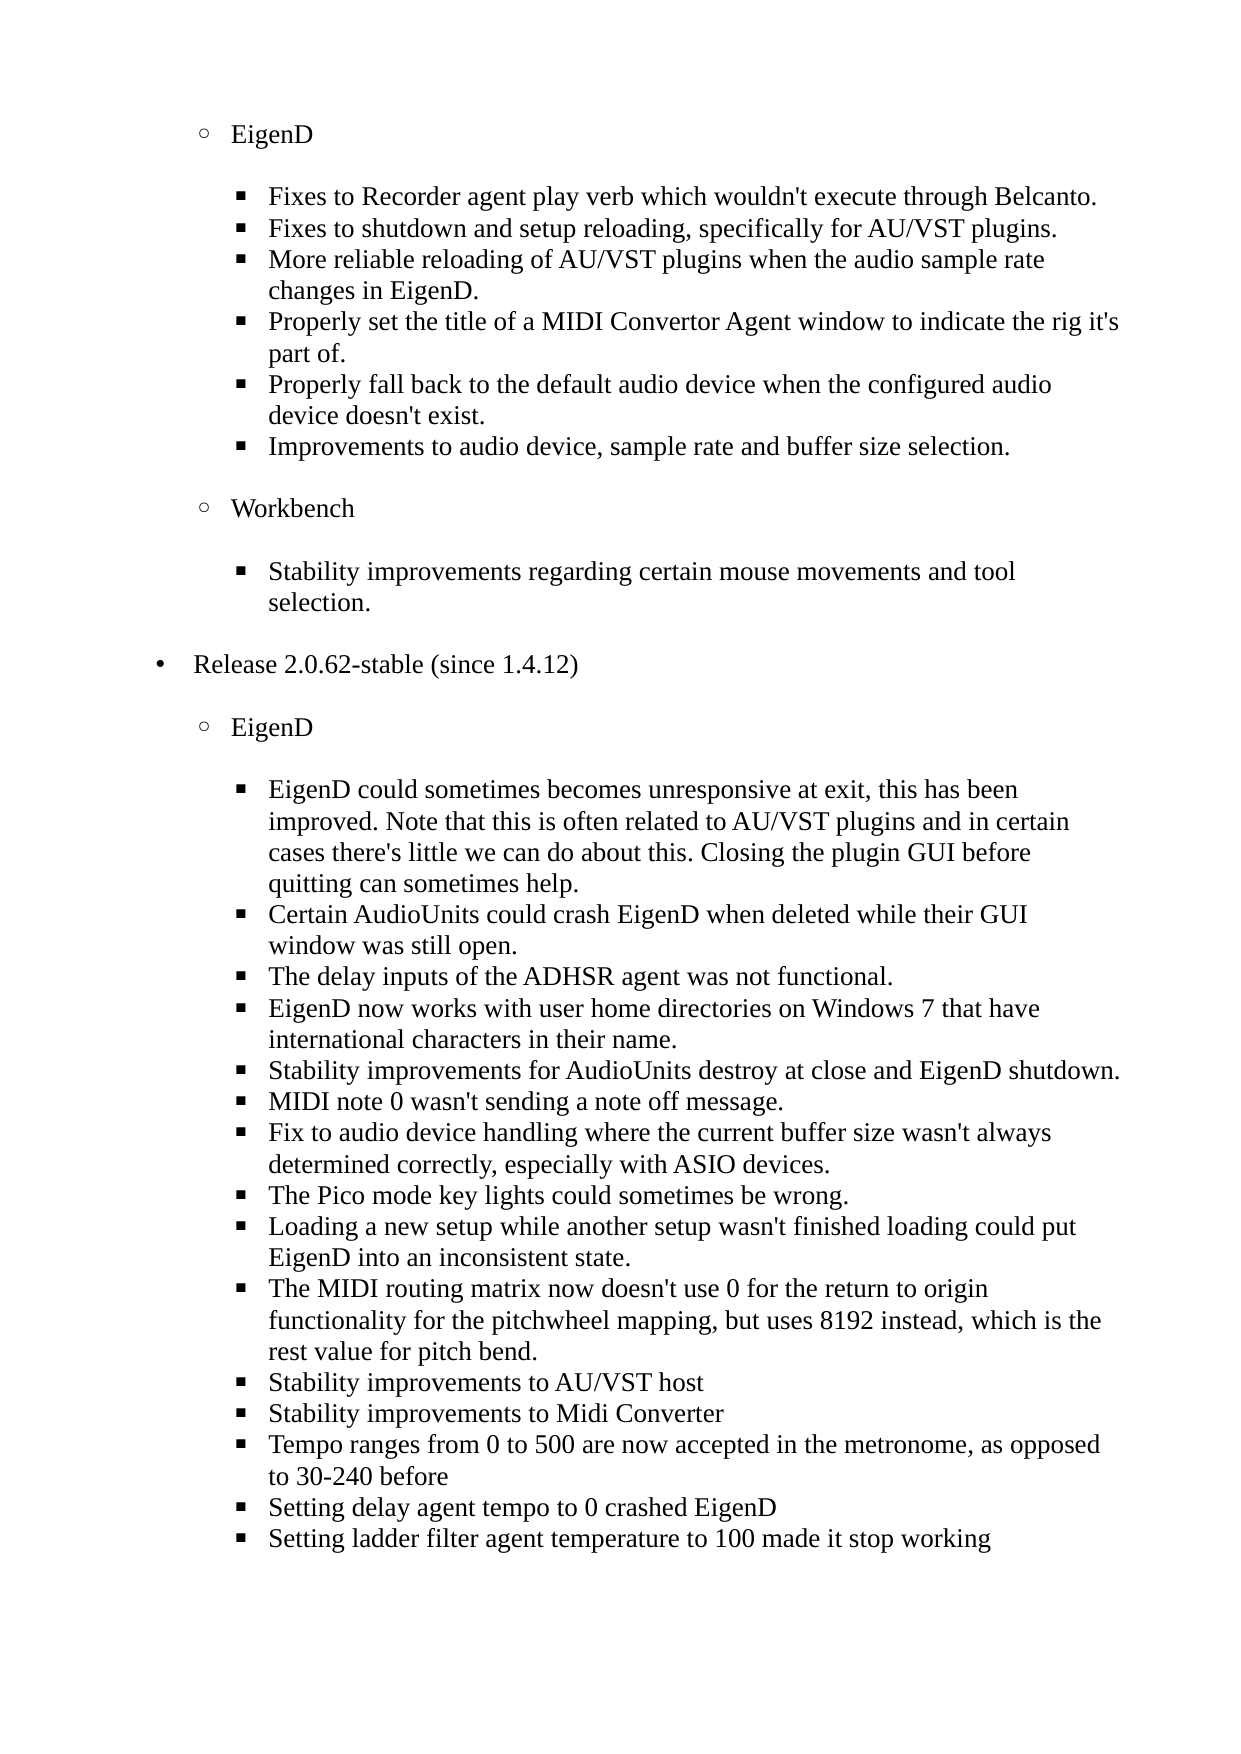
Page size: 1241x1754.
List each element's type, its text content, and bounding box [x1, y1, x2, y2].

list MIDI note 0 wasn't sending a note off message. [231, 1085, 1122, 1117]
list Improvements to audio device, sample rate and buffer size selection. [231, 430, 1122, 461]
list Loading a new setup while another setup wasn't finished loading could put EigenD into an inconsistent state. [231, 1210, 1122, 1273]
list The MIDI routing matrix now doesn't use 0 for the return to origin functionality for the pitchwheel mapping, but uses 8192 instead, which is the rest value for pitch bend. [231, 1273, 1122, 1366]
list More reliable reloading of AU/VST plugins when the audio sample rate changes in EigenD. [231, 243, 1122, 305]
list Fixes to Recorder agent play verb which wouldn't execute through Belcanto. [231, 181, 1122, 212]
list Certain AudioUnits could crash EigenD when deleted while their GUI window was still open. [231, 898, 1122, 960]
list Setting delay agent tempo to 0 crashed EigenD [231, 1491, 1122, 1522]
list Workbench [193, 493, 1122, 524]
list Fixes to shutdown and setup reloading, specifically for AU/VST plugins. [231, 212, 1122, 243]
list Stability improvements to Midi Converter [231, 1397, 1122, 1429]
list Release 2.0.62-stable (since 1.4.12) [156, 648, 1122, 680]
list The delay inputs of the ADHSR agent was not functional. [231, 960, 1122, 992]
list EigenD [193, 118, 1122, 149]
list Setting ladder filter agent temperature to 100 made it stop working [231, 1522, 1122, 1553]
list Stability improvements regarding certain mouse movements and tool selection. [231, 555, 1122, 617]
list Tempo ranges from 0 to 500 are now accepted in the metronome, as opposed to 30-240 before [231, 1429, 1122, 1491]
list Properly fall back to the default audio device when the configured audio device doesn't exist. [231, 368, 1122, 430]
list Stability improvements to AU/VST host [231, 1366, 1122, 1397]
list EigenD [193, 711, 1122, 742]
list The Pico mode key lights could sometimes be wrong. [231, 1179, 1122, 1210]
list Fix to audio device handling where the current buffer size wasn't always determined correctly, especially with ASIO devices. [231, 1117, 1122, 1179]
list EigenD could sometimes becomes unresponsive at exit, this has been improved. Note that this is often related to AU/VST plugins and in certain cases there's little we can do about this. Closing the plugin GUI before quitting can sometimes help. [231, 773, 1122, 898]
list EigenD now works with user home directories on Windows 7 that have international characters in their name. [231, 992, 1122, 1054]
list Properly set the title of a MIDI Convertor Agent window to indicate the rig it's part of. [231, 305, 1122, 368]
list Stability improvements for AudioUnits destroy at close and EigenD shutdown. [231, 1054, 1122, 1085]
